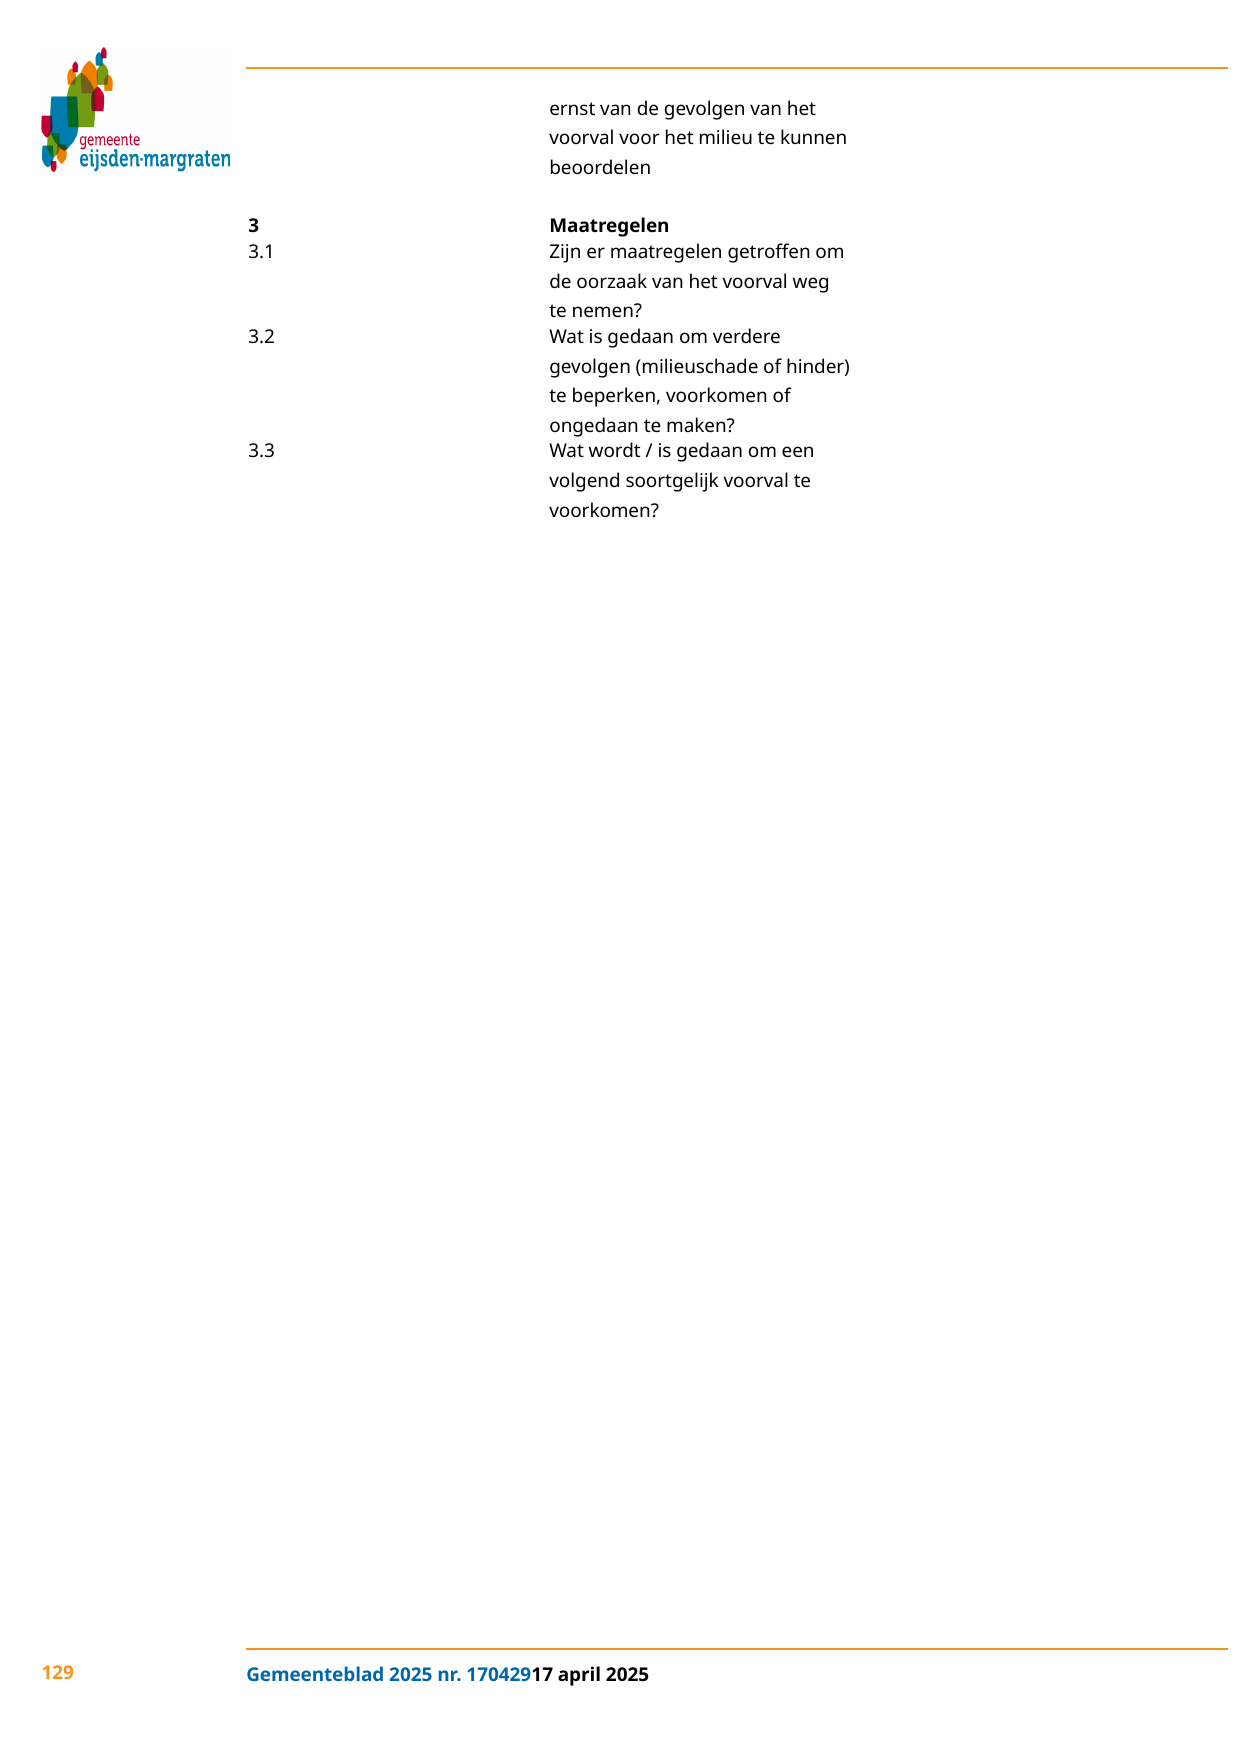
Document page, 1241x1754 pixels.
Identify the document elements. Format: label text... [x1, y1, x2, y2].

table_cell [850, 438, 1152, 523]
table_cell Wat wordt / is gedaan om een volgend soortgelijk voorval te voorkomen? [549, 438, 850, 523]
picture [41, 47, 231, 172]
table_cell [248, 95, 549, 180]
table_cell 3.2 [248, 323, 549, 438]
table_cell Wat is gedaan om verdere gevolgen (milieuschade of hinder) te beperken, voorkomen of ongedaan te maken? [549, 323, 850, 438]
table_cell 3.1 [248, 238, 549, 323]
table_cell ernst van de gevolgen van het voorval voor het milieu te kunnen beoordelen [549, 95, 850, 180]
table_cell [850, 323, 1152, 438]
table_cell [850, 95, 1152, 180]
table_cell 3.3 [248, 438, 549, 523]
table_header 3 [248, 213, 549, 238]
table_header Maatregelen [549, 213, 1152, 238]
table_cell [850, 238, 1152, 323]
table_cell Zijn er maatregelen getroffen om de oorzaak van het voorval weg te nemen? [549, 238, 850, 323]
